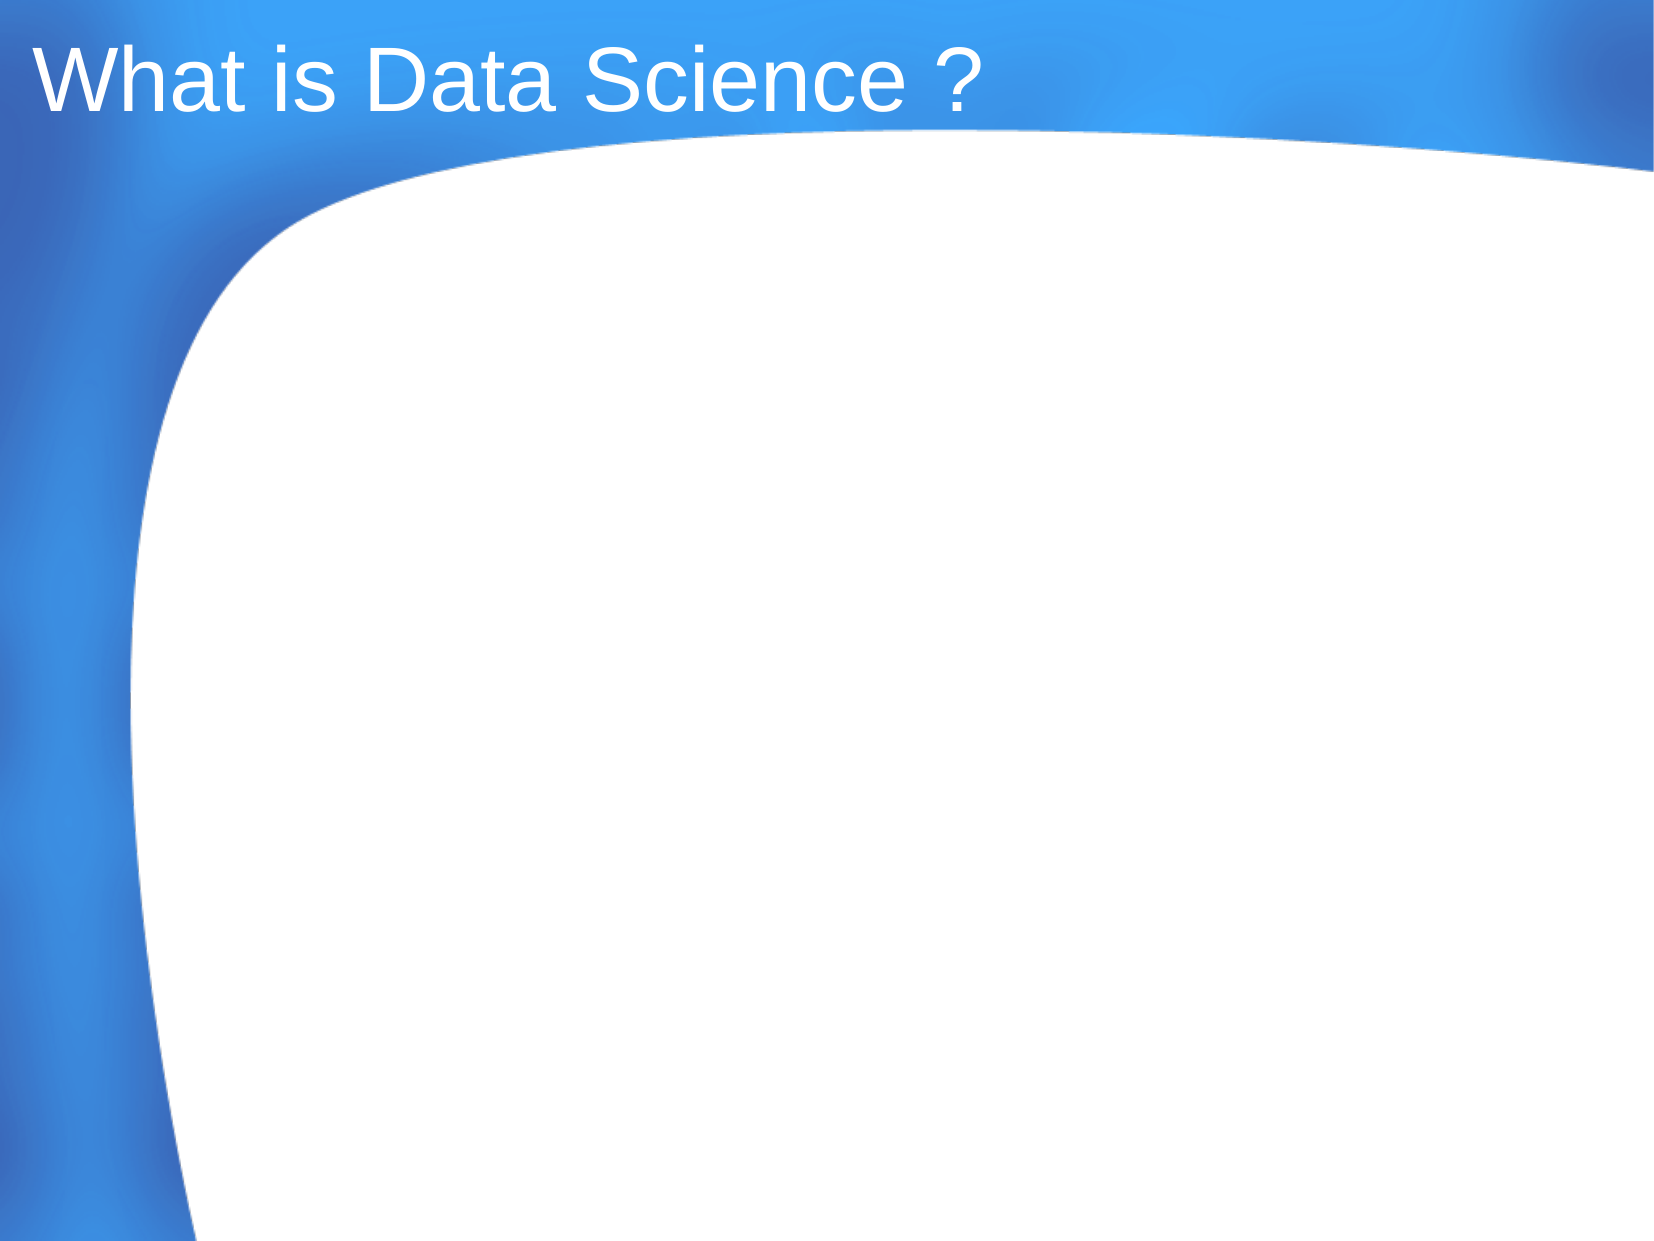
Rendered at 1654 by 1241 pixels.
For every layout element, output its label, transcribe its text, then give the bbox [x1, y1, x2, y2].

picture [0, 0, 1654, 1241]
title What is Data Science ? [32, 0, 1521, 184]
